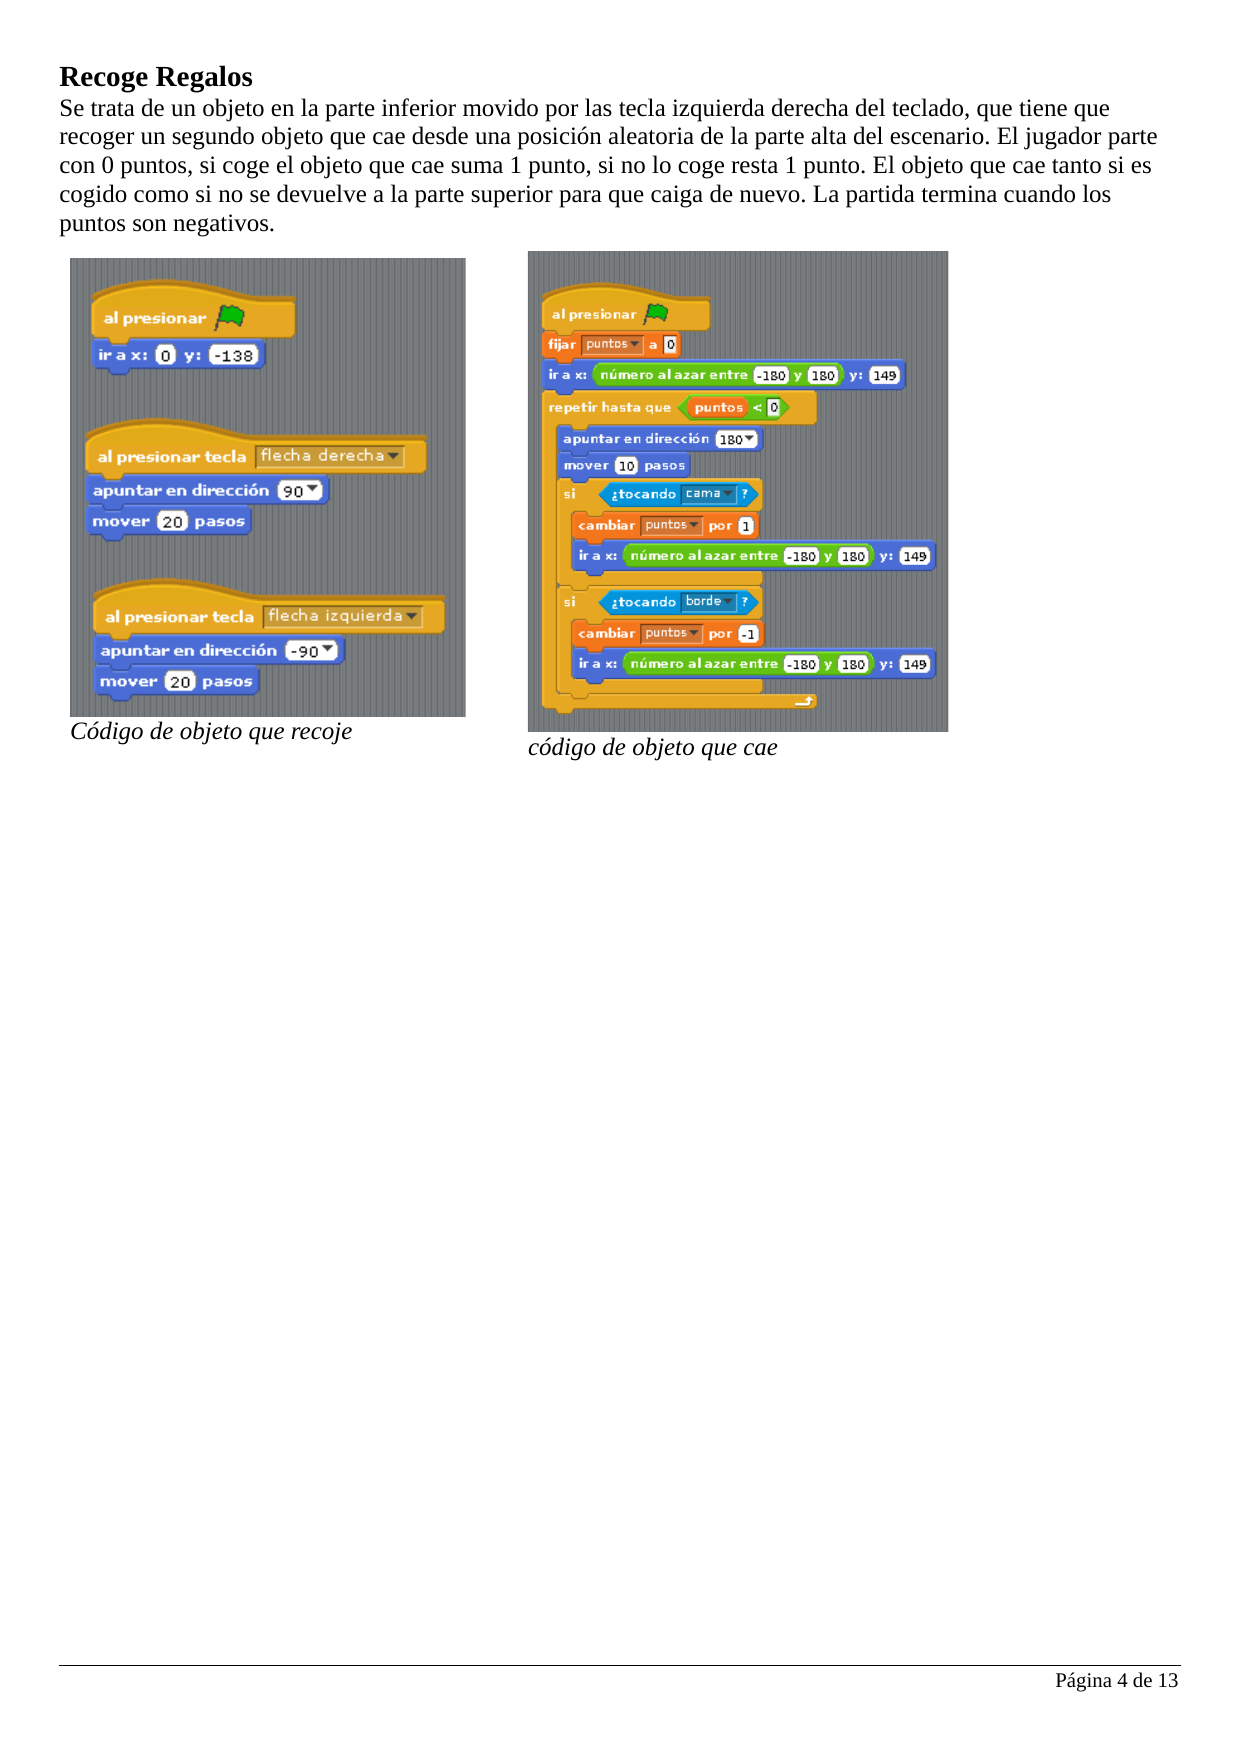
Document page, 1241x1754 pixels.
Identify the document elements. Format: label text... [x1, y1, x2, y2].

picture [70, 258, 466, 717]
picture [527, 251, 949, 732]
text código de objeto que cae [528, 732, 948, 761]
text Código de objeto que recoje [70, 717, 466, 745]
text Se trata de un objeto en la parte inferior movido por las tecla izquierda derecha del teclado, que tiene que recoger un segundo objeto que cae desde una posición aleatoria de la parte alta del escenario. El jugador parte con 0 puntos, si coge el objeto que cae suma 1 punto, si no lo coge resta 1 punto. El objeto que cae tanto si es cogido como si no se devuelve a la parte superior para que caiga de nuevo. La partida termina cuando los puntos son negativos. [59, 93, 1181, 236]
text Recoge Regalos [59, 59, 1181, 93]
